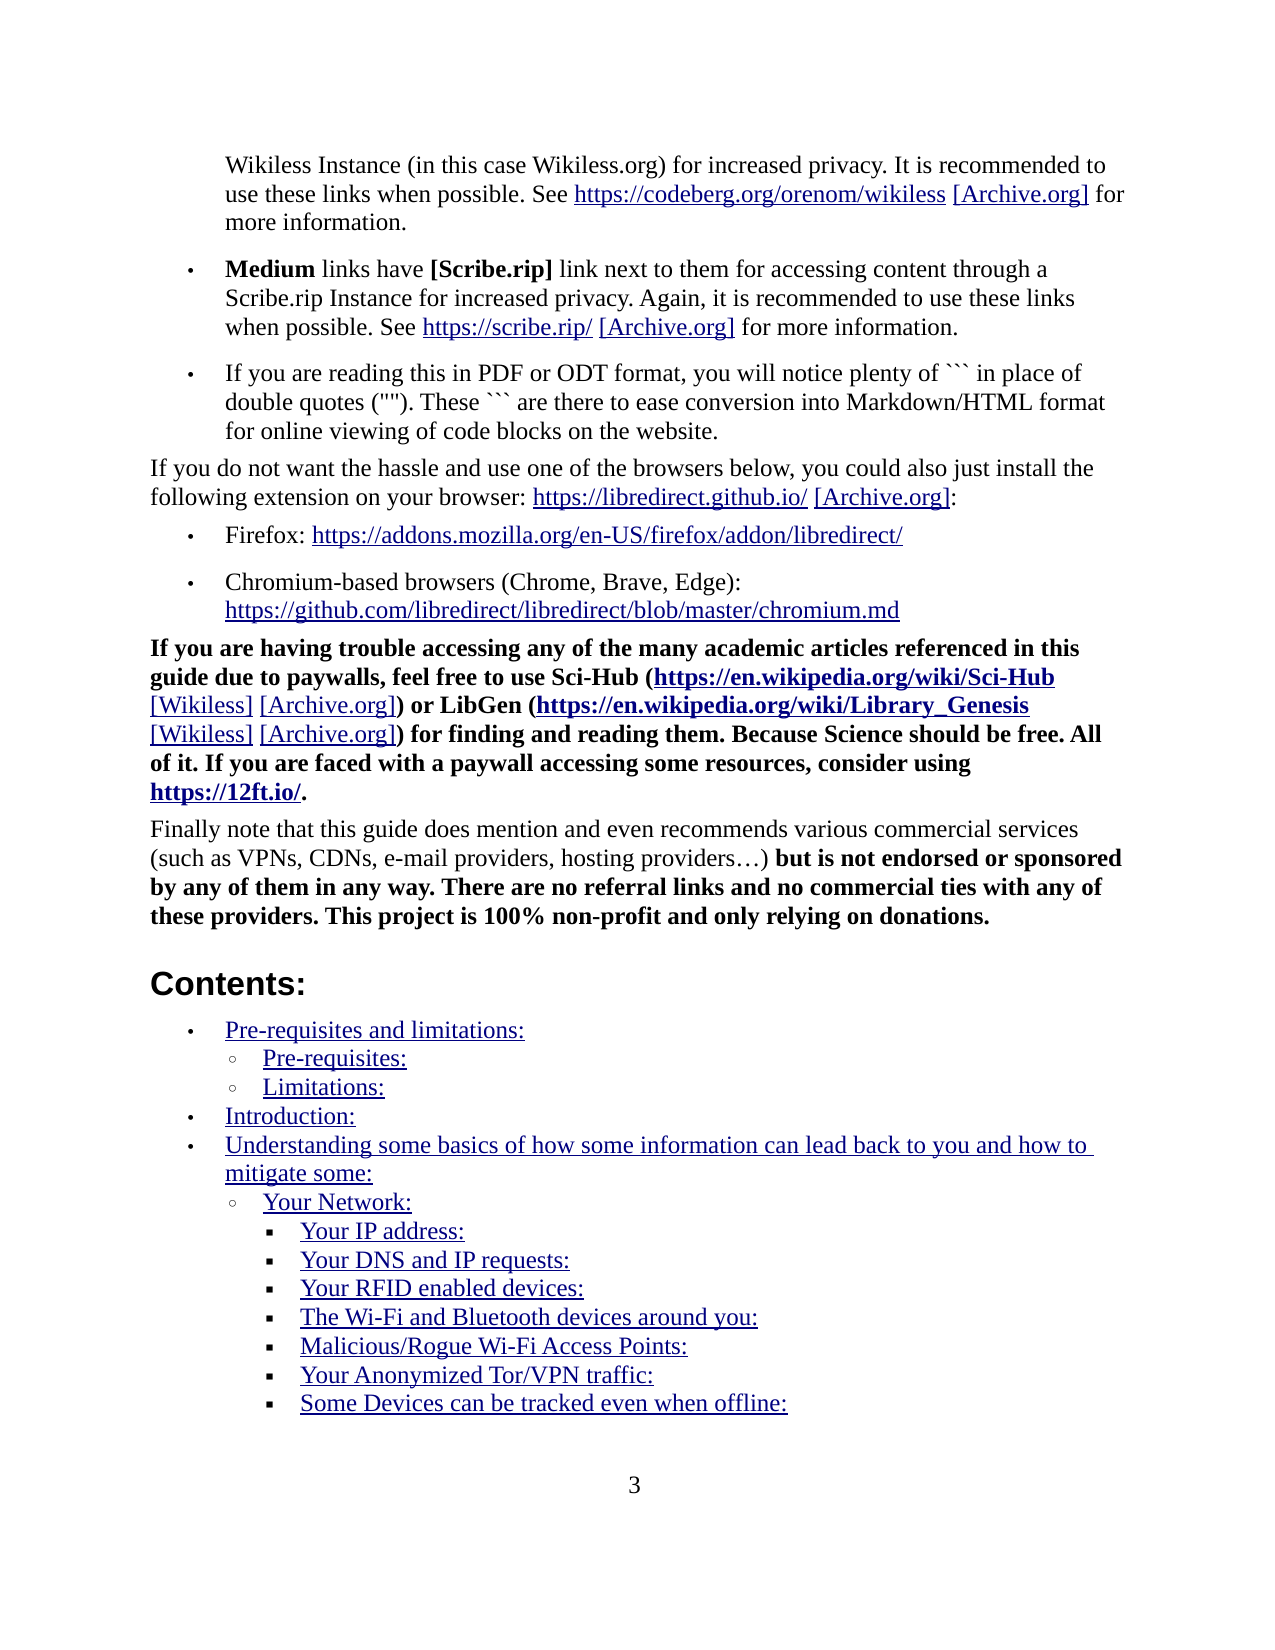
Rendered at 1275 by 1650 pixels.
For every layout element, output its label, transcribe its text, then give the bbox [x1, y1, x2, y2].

list Limitations: [225, 1072, 1125, 1101]
text Finally note that this guide does mention and even recommends various commercial services (such as VPNs, CDNs, e-mail providers, hosting providers…) but is not endorsed or sponsored by any of them in any way. There are no referral links and no commercial ties with any of these providers. This project is 100% non-profit and only relying on donations. [150, 814, 1125, 929]
list Understanding some basics of how some information can lead back to you and how to mitigate some: [187, 1130, 1125, 1187]
list Wikiless Instance (in this case Wikiless.org) for increased privacy. It is recommended to use these links when possible. See https://codeberg.org/orenom/wikiless [Archive.org] for more information. [187, 150, 1125, 236]
list Some Devices can be tracked even when offline: [262, 1388, 1125, 1417]
list Pre-requisites: [225, 1043, 1125, 1072]
text If you do not want the hassle and use one of the browsers below, you could also just install the following extension on your browser: https://libredirect.github.io/ [Archive.org]: [150, 453, 1125, 511]
subtitle Contents: [150, 963, 1125, 1002]
text If you are having trouble accessing any of the many academic articles referenced in this guide due to paywalls, feel free to use Sci-Hub (https://en.wikipedia.org/wiki/Sci-Hub [Wikiless] [Archive.org]) or LibGen (https://en.wikipedia.org/wiki/Library_Genesis [Wikiless] [Archive.org]) for finding and reading them. Because Science should be free. All of it. If you are faced with a paywall accessing some resources, consider using https://12ft.io/. [150, 633, 1125, 806]
list Chromium-based browsers (Chrome, Brave, Edge): https://github.com/libredirect/libredirect/blob/master/chromium.md [187, 567, 1125, 624]
list The Wi-Fi and Bluetooth devices around you: [262, 1302, 1125, 1331]
list Your DNS and IP requests: [262, 1245, 1125, 1273]
list Your RFID enabled devices: [262, 1273, 1125, 1302]
list Your IP address: [262, 1216, 1125, 1245]
list If you are reading this in PDF or ODT format, you will notice plenty of ``` in place of double quotes (""). These ``` are there to ease conversion into Markdown/HTML format for online viewing of code blocks on the website. [187, 358, 1125, 444]
list Introduction: [187, 1101, 1125, 1130]
list Your Network: [225, 1187, 1125, 1216]
list Pre-requisites and limitations: [187, 1015, 1125, 1043]
list Your Anonymized Tor/VPN traffic: [262, 1360, 1125, 1388]
list Malicious/Rogue Wi-Fi Access Points: [262, 1331, 1125, 1360]
list Firefox: https://addons.mozilla.org/en-US/firefox/addon/libredirect/ [187, 520, 1125, 549]
list Medium links have [Scribe.rip] link next to them for accessing content through a Scribe.rip Instance for increased privacy. Again, it is recommended to use these links when possible. See https://scribe.rip/ [Archive.org] for more information. [187, 254, 1125, 340]
